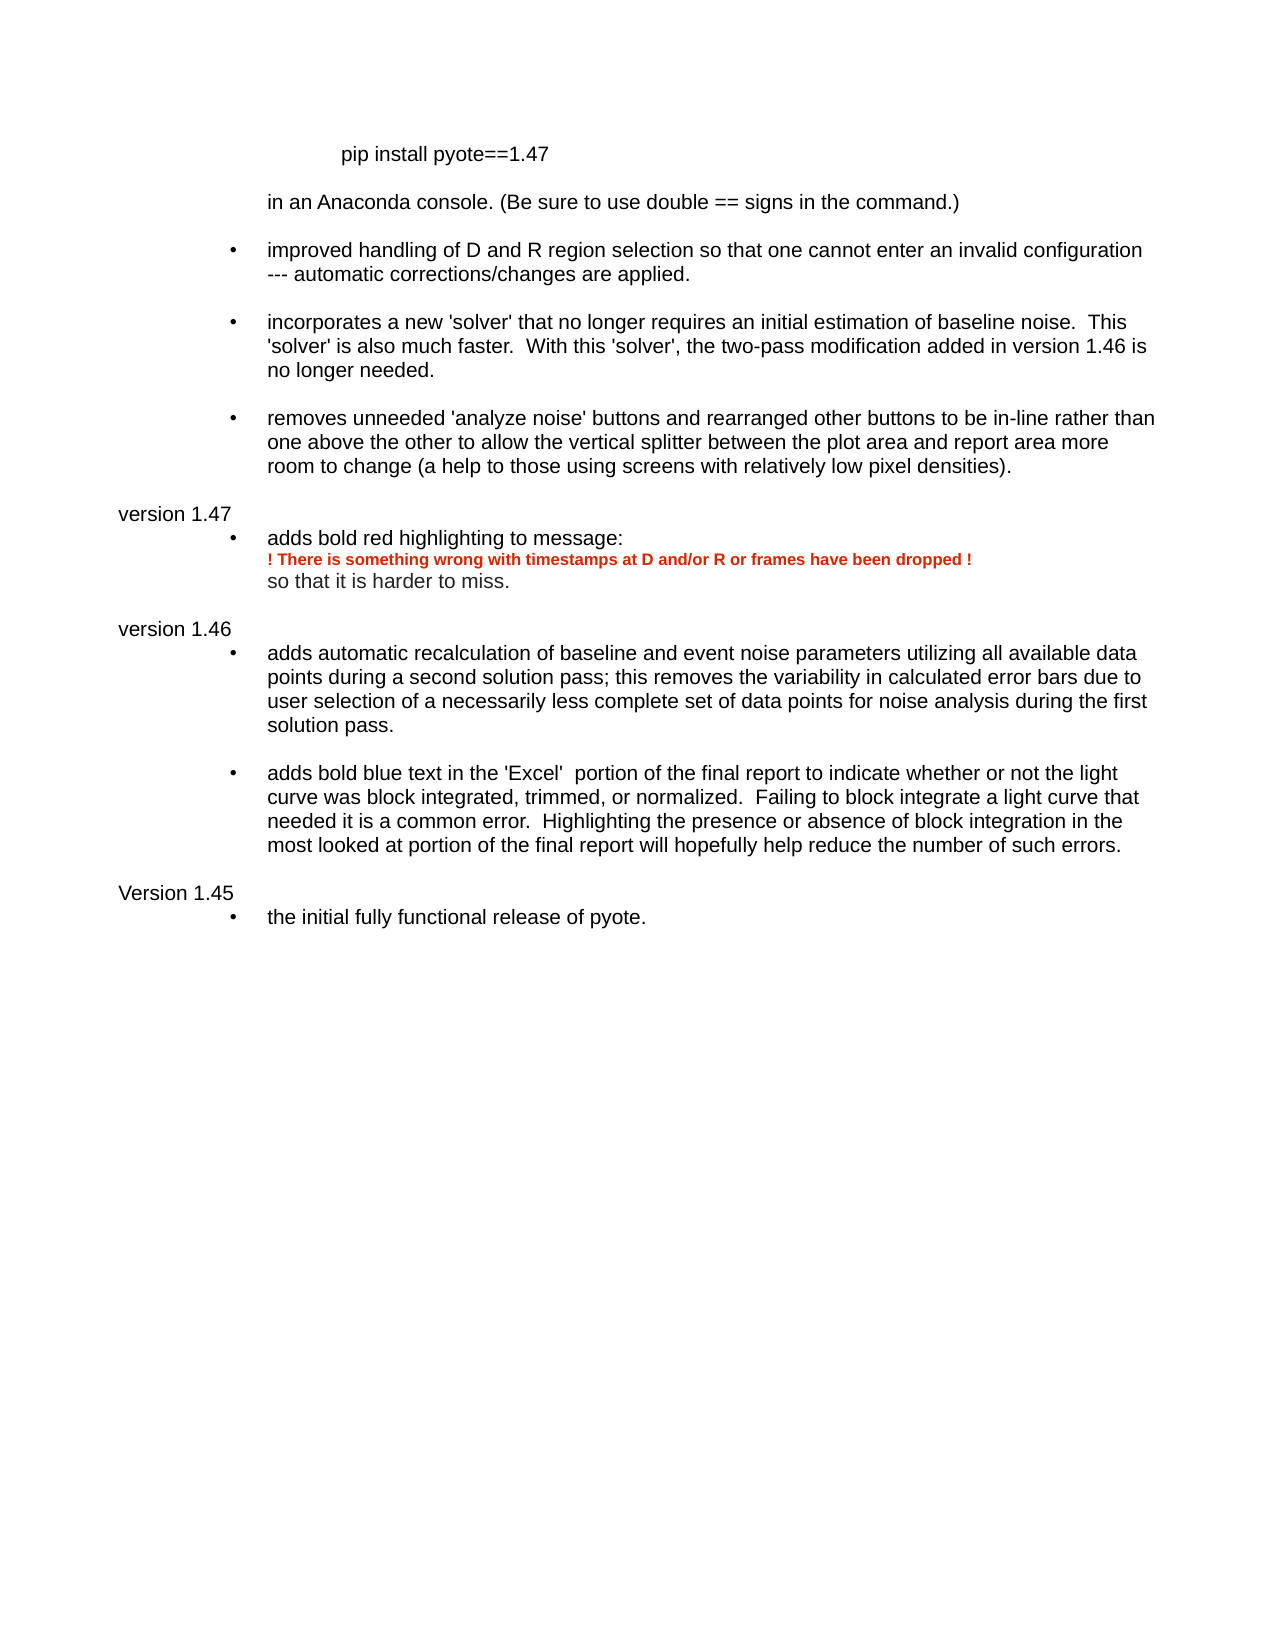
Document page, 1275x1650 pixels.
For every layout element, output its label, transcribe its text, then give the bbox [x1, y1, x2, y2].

list adds bold blue text in the 'Excel' portion of the final report to indicate whether or not the light curve was block integrated, trimmed, or normalized. Failing to block integrate a light curve that needed it is a common error. Highlighting the presence or absence of block integration in the most looked at portion of the final report will hopefully help reduce the number of such errors. [229, 761, 1157, 857]
list improved handling of D and R region selection so that one cannot enter an invalid configuration --- automatic corrections/changes are applied. [229, 238, 1157, 310]
text version 1.46 [118, 617, 1157, 641]
list removes unneeded 'analyze noise' buttons and rearranged other buttons to be in-line rather than one above the other to allow the vertical splitter between the plot area and report area more room to change (a help to those using screens with relatively low pixel densities). [229, 406, 1157, 478]
text version 1.47 [118, 502, 1157, 526]
list --- pip install pyote==1.47 in an Anaconda console. (Be sure to use double == signs in the command.) [229, 118, 1157, 238]
list adds automatic recalculation of baseline and event noise parameters utilizing all available data points during a second solution pass; this removes the variability in calculated error bars due to user selection of a necessarily less complete set of data points for noise analysis during the first solution pass. [229, 641, 1157, 761]
list incorporates a new 'solver' that no longer requires an initial estimation of baseline noise. This 'solver' is also much faster. With this 'solver', the two-pass modification added in version 1.46 is no longer needed. [229, 310, 1157, 406]
list ! There is something wrong with timestamps at D and/or R or frames have been dropped ! so that it is harder to miss. [229, 550, 1157, 617]
list adds bold red highlighting to message: [229, 526, 1157, 550]
list the initial fully functional release of pyote. [229, 904, 1157, 928]
text Version 1.45 [118, 881, 1157, 904]
